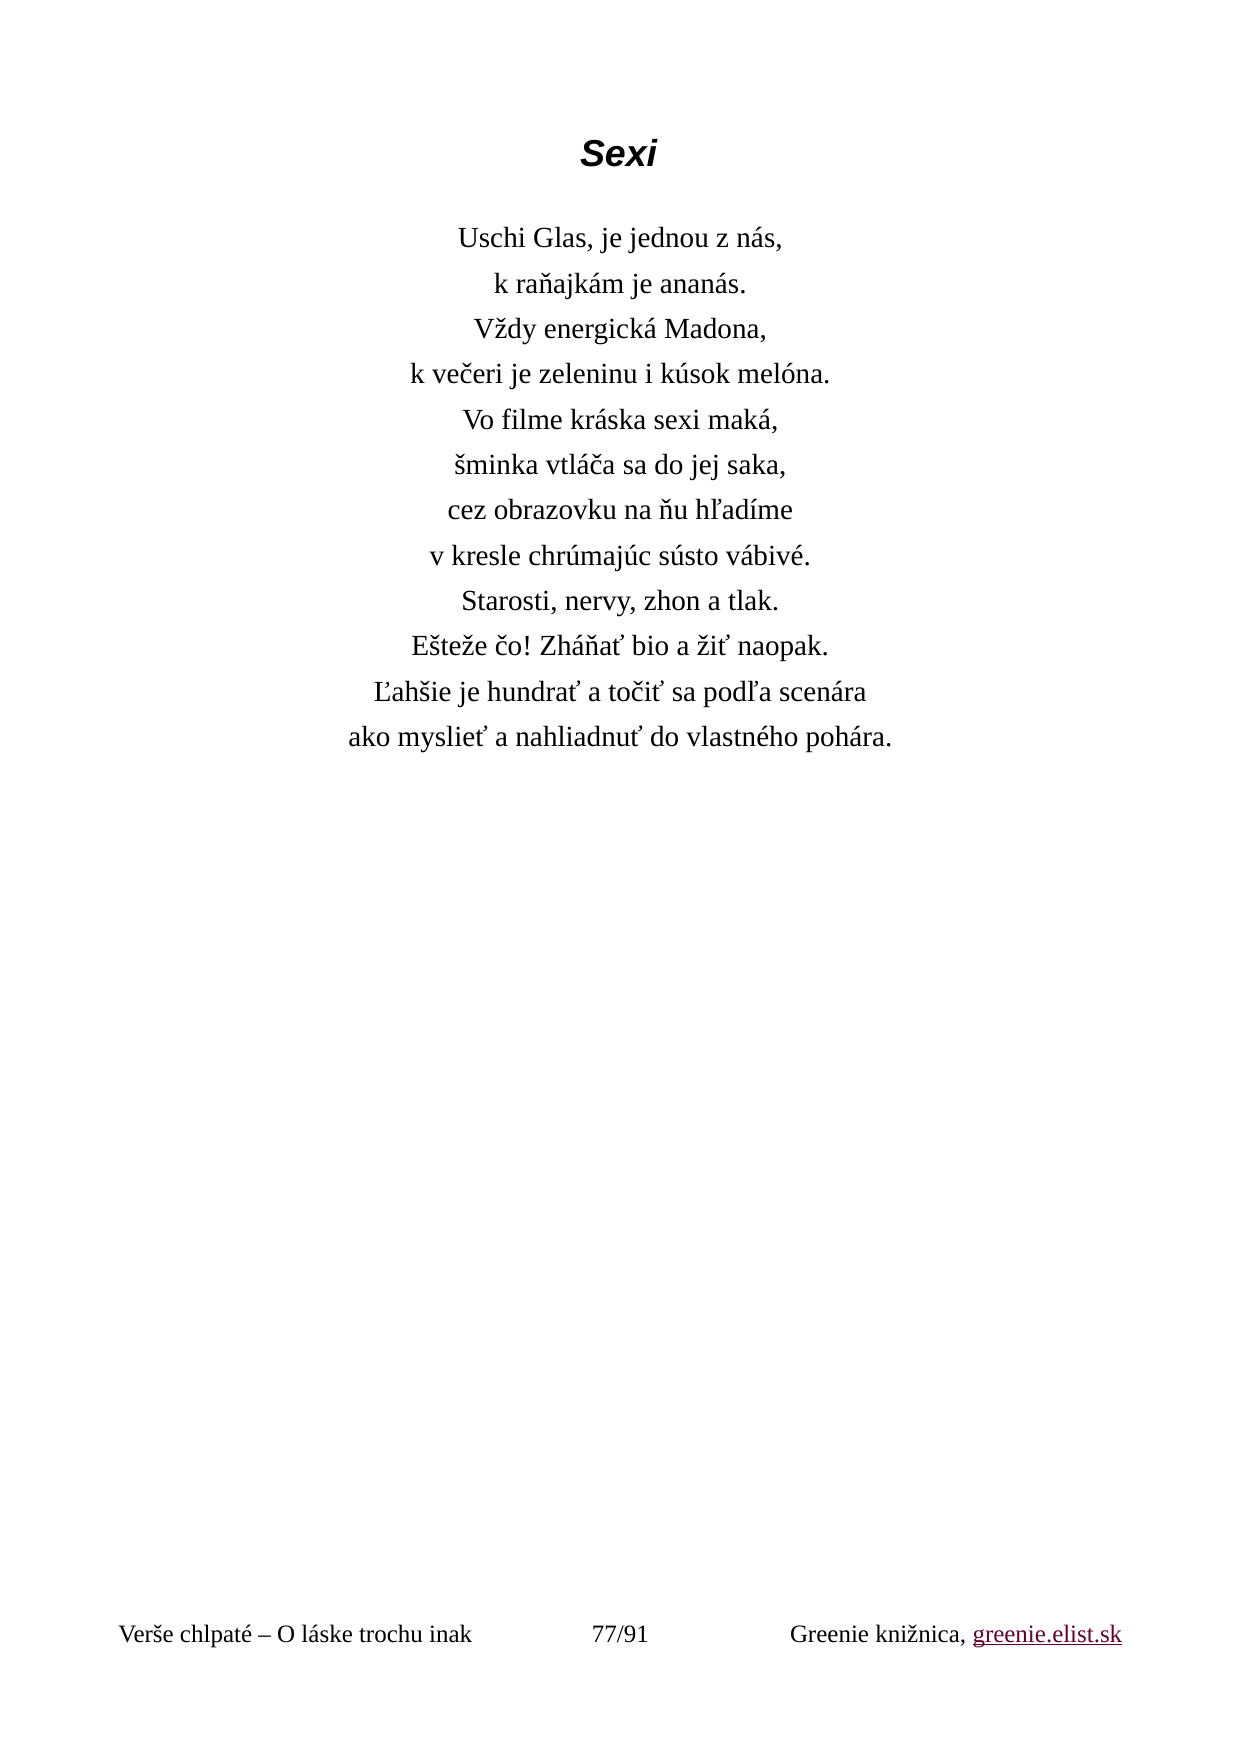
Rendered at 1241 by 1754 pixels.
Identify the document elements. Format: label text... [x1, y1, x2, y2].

text Ešteže čo! Zháňať bio a žiť naopak. [106, 628, 1134, 662]
text k večeri je zeleninu i kúsok melóna. [106, 356, 1134, 390]
text Ľahšie je hundrať a točiť sa podľa scenára [106, 674, 1134, 707]
text Starosti, nervy, zhon a tlak. [106, 583, 1134, 617]
text cez obrazovku na ňu hľadíme [106, 492, 1134, 526]
text Vo filme kráska sexi maká, [106, 402, 1134, 435]
text k raňajkám je ananás. [106, 266, 1134, 299]
text v kresle chrúmajúc sústo vábivé. [106, 538, 1134, 571]
text Uschi Glas, je jednou z nás, [106, 221, 1134, 254]
text ako myslieť a nahliadnuť do vlastného pohára. [106, 719, 1134, 752]
text Vždy energická Madona, [106, 311, 1134, 345]
subtitle Sexi [106, 131, 1134, 174]
text šminka vtláča sa do jej saka, [106, 447, 1134, 481]
